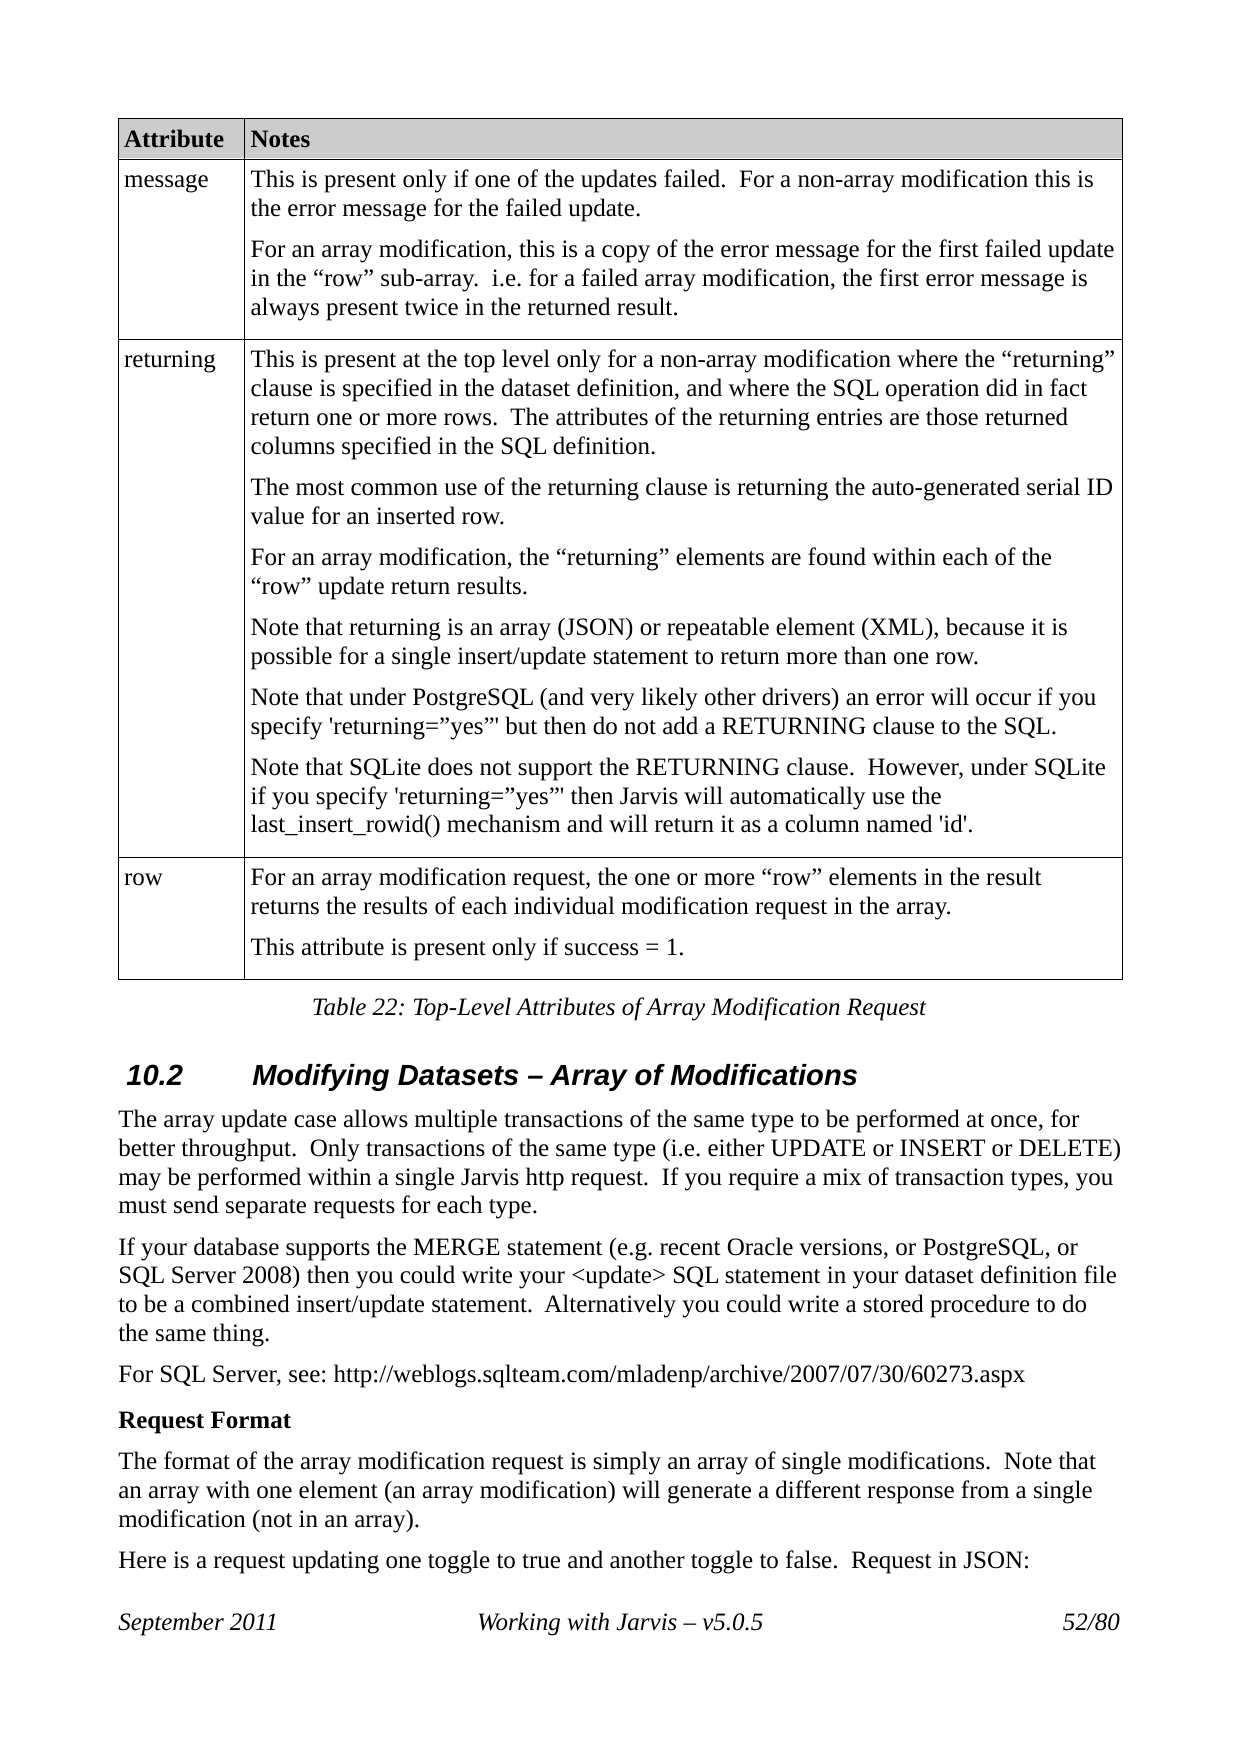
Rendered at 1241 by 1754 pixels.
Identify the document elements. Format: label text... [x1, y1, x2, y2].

text The array update case allows multiple transactions of the same type to be performed at once, for better throughput. Only transactions of the same type (i.e. either UPDATE or INSERT or DELETE) may be performed within a single Jarvis http request. If you require a mix of transaction types, you must send separate requests for each type. [118, 1104, 1122, 1219]
table_cell For an array modification request, the one or more “row” elements in the result returns the results of each individual modification request in the array. This attribute is present only if success = 1. [245, 858, 1122, 979]
table_cell returning [119, 340, 244, 857]
text Here is a request updating one toggle to true and another toggle to false. Request in JSON: [118, 1545, 1122, 1574]
table_cell This is present only if one of the updates failed. For a non-array modification this is the error message for the failed update. For an array modification, this is a copy of the error message for the first failed update in the “row” sub-array. i.e. for a failed array modification, the first error message is always present twice in the returned result. [245, 160, 1122, 339]
table_header Attribute [119, 119, 244, 158]
table_cell This is present at the top level only for a non-array modification where the “returning” clause is specified in the dataset definition, and where the SQL operation did in fact return one or more rows. The attributes of the returning entries are those returned columns specified in the SQL definition. The most common use of the returning clause is returning the auto-generated serial ID value for an inserted row. For an array modification, the “returning” elements are found within each of the “row” update return results. Note that returning is an array (JSON) or repeatable element (XML), because it is possible for a single insert/update statement to return more than one row. Note that under PostgreSQL (and very likely other drivers) an error will occur if you specify 'returning=”yes”' but then do not add a RETURNING clause to the SQL. Note that SQLite does not support the RETURNING clause. However, under SQLite if you specify 'returning=”yes”' then Jarvis will automatically use the last_insert_rowid() mechanism and will return it as a column named 'id'. [245, 340, 1122, 857]
subtitle Request Format [118, 1405, 1122, 1434]
text Table 22: Top-Level Attributes of Array Modification Request [118, 992, 1122, 1021]
text For SQL Server, see: http://weblogs.sqlteam.com/mladenp/archive/2007/07/30/60273.aspx [118, 1359, 1122, 1388]
table_cell row [119, 858, 244, 979]
table_cell message [119, 160, 244, 339]
text The format of the array modification request is simply an array of single modifications. Note that an array with one element (an array modification) will generate a different response from a single modification (not in an array). [118, 1446, 1122, 1533]
subtitle Modifying Datasets – Array of Modifications [118, 1058, 1122, 1092]
text If your database supports the MERGE statement (e.g. recent Oracle versions, or PostgreSQL, or SQL Server 2008) then you could write your <update> SQL statement in your dataset definition file to be a combined insert/update statement. Alternatively you could write a stored procedure to do the same thing. [118, 1232, 1122, 1347]
table_header Notes [245, 119, 1122, 158]
